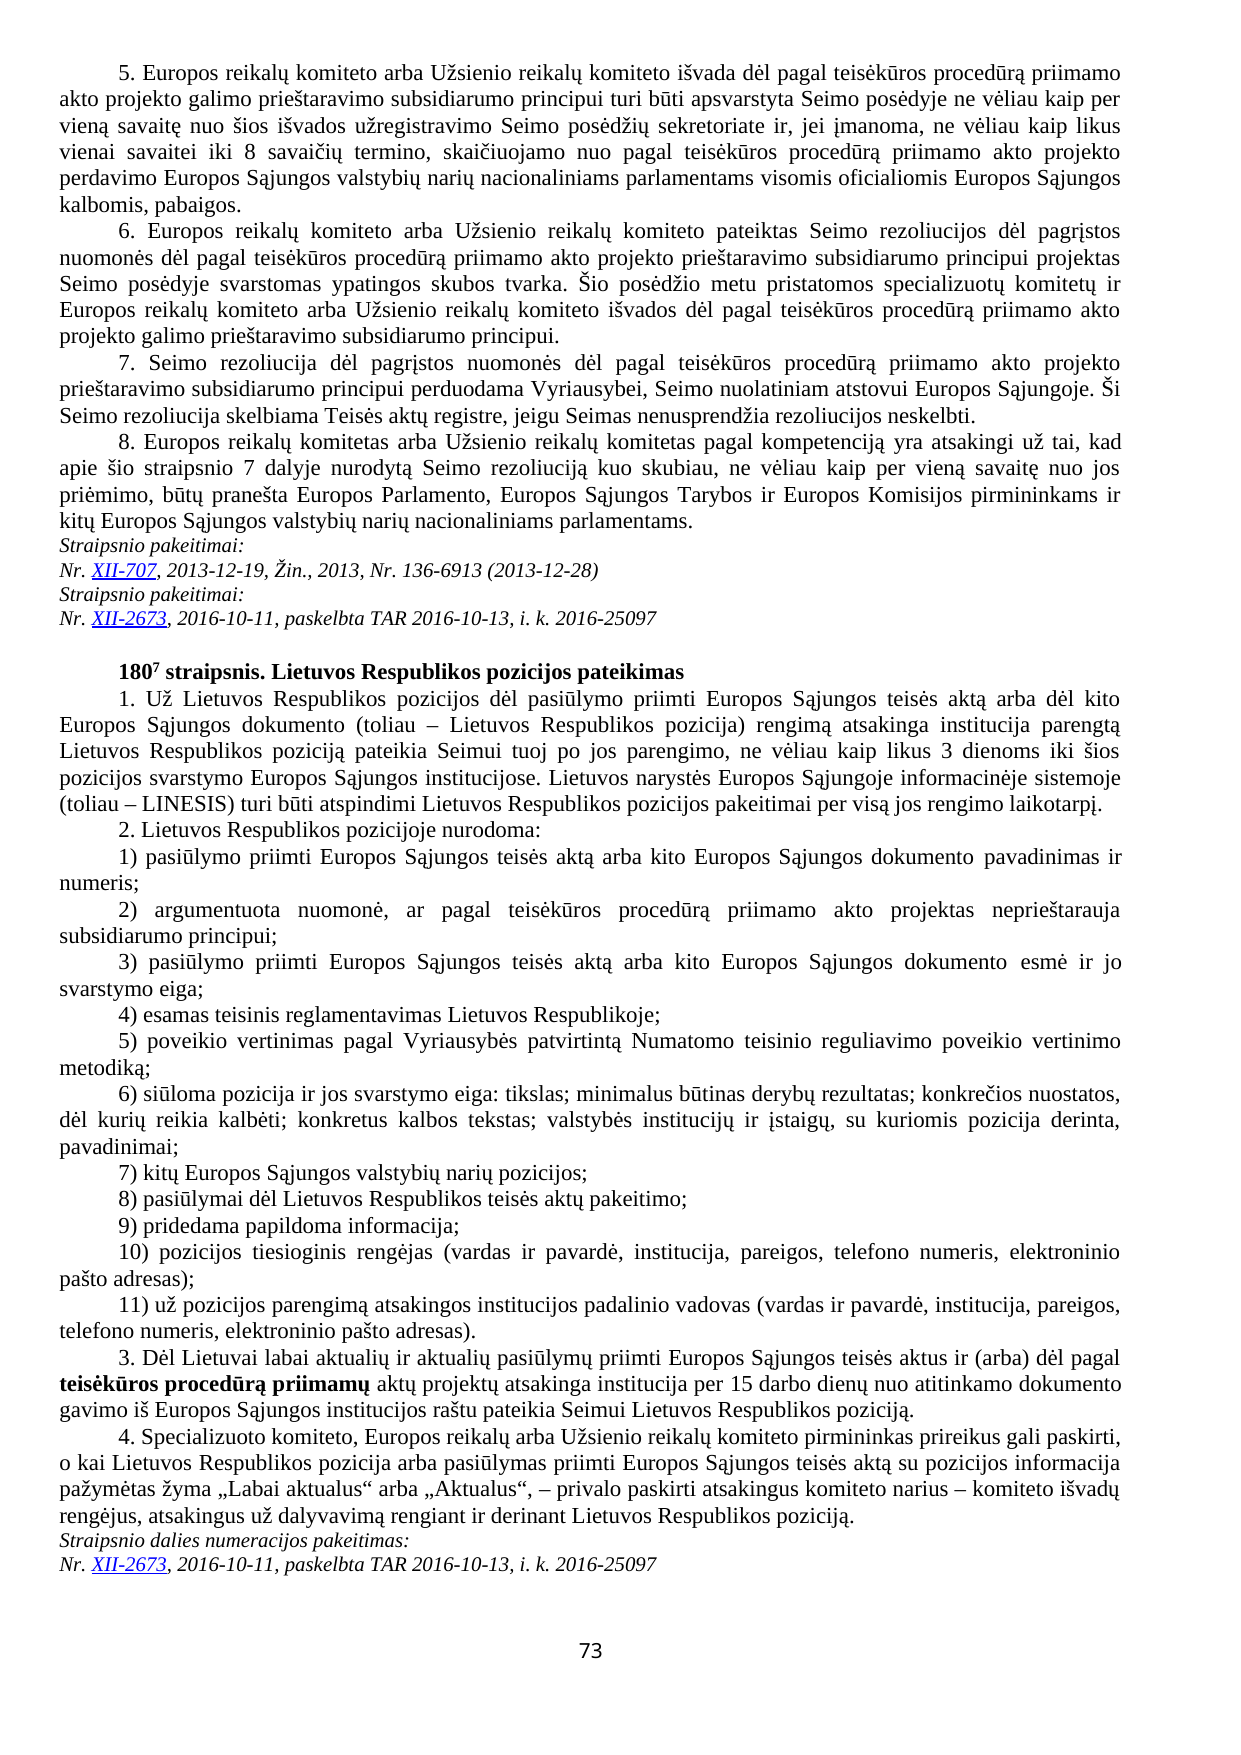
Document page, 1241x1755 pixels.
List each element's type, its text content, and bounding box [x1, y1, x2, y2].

text 3) pasiūlymo priimti Europos Sąjungos teisės aktą arba kito Europos Sąjungos dokumento esmė ir jo svarstymo eiga; [59, 948, 1122, 1001]
text Straipsnio dalies numeracijos pakeitimas: [59, 1528, 1122, 1552]
text 3. Dėl Lietuvai labai aktualių ir aktualių pasiūlymų priimti Europos Sąjungos teisės aktus ir (arba) dėl pagal teisėkūros procedūrą priimamų aktų projektų atsakinga institucija per 15 darbo dienų nuo atitinkamo dokumento gavimo iš Europos Sąjungos institucijos raštu pateikia Seimui Lietuvos Respublikos poziciją. [59, 1344, 1122, 1423]
text 9) pridedama papildoma informacija; [59, 1212, 1122, 1238]
text 2. Lietuvos Respublikos pozicijoje nurodoma: [59, 817, 1122, 843]
text 4. Specializuoto komiteto, Europos reikalų arba Užsienio reikalų komiteto pirmininkas prireikus gali paskirti, o kai Lietuvos Respublikos pozicija arba pasiūlymas priimti Europos Sąjungos teisės aktą su pozicijos informacija pažymėtas žyma „Labai aktualus“ arba „Aktualus“, – privalo paskirti atsakingus komiteto narius – komiteto išvadų rengėjus, atsakingus už dalyvavimą rengiant ir derinant Lietuvos Respublikos poziciją. [59, 1423, 1122, 1528]
text 1) pasiūlymo priimti Europos Sąjungos teisės aktą arba kito Europos Sąjungos dokumento pavadinimas ir numeris; [59, 843, 1122, 896]
text 5. Europos reikalų komiteto arba Užsienio reikalų komiteto išvada dėl pagal teisėkūros procedūrą priimamo akto projekto galimo prieštaravimo subsidiarumo principui turi būti apsvarstyta Seimo posėdyje ne vėliau kaip per vieną savaitę nuo šios išvados užregistravimo Seimo posėdžių sekretoriate ir, jei įmanoma, ne vėliau kaip likus vienai savaitei iki 8 savaičių termino, skaičiuojamo nuo pagal teisėkūros procedūrą priimamo akto projekto perdavimo Europos Sąjungos valstybių narių nacionaliniams parlamentams visomis oficialiomis Europos Sąjungos kalbomis, pabaigos. [59, 59, 1122, 217]
text 5) poveikio vertinimas pagal Vyriausybės patvirtintą Numatomo teisinio reguliavimo poveikio vertinimo metodiką; [59, 1027, 1122, 1080]
text Straipsnio pakeitimai: [59, 582, 1122, 606]
text 7. Seimo rezoliucija dėl pagrįstos nuomonės dėl pagal teisėkūros procedūrą priimamo akto projekto prieštaravimo subsidiarumo principui perduodama Vyriausybei, Seimo nuolatiniam atstovui Europos Sąjungoje. Ši Seimo rezoliucija skelbiama Teisės aktų registre, jeigu Seimas nenusprendžia rezoliucijos neskelbti. [59, 349, 1122, 428]
text Nr. XII-2673, 2016-10-11, paskelbta TAR 2016-10-13, i. k. 2016-25097 [59, 606, 1122, 630]
text 1. Už Lietuvos Respublikos pozicijos dėl pasiūlymo priimti Europos Sąjungos teisės aktą arba dėl kito Europos Sąjungos dokumento (toliau – Lietuvos Respublikos pozicija) rengimą atsakinga institucija parengtą Lietuvos Respublikos poziciją pateikia Seimui tuoj po jos parengimo, ne vėliau kaip likus 3 dienoms iki šios pozicijos svarstymo Europos Sąjungos institucijose. Lietuvos narystės Europos Sąjungoje informacinėje sistemoje (toliau – LINESIS) turi būti atspindimi Lietuvos Respublikos pozicijos pakeitimai per visą jos rengimo laikotarpį. [59, 685, 1122, 817]
text 7) kitų Europos Sąjungos valstybių narių pozicijos; [59, 1159, 1122, 1186]
text 11) už pozicijos parengimą atsakingos institucijos padalinio vadovas (vardas ir pavardė, institucija, pareigos, telefono numeris, elektroninio pašto adresas). [59, 1291, 1122, 1344]
text 10) pozicijos tiesioginis rengėjas (vardas ir pavardė, institucija, pareigos, telefono numeris, elektroninio pašto adresas); [59, 1238, 1122, 1291]
text Nr. XII-2673, 2016-10-11, paskelbta TAR 2016-10-13, i. k. 2016-25097 [59, 1552, 1122, 1576]
text 1807 straipsnis. Lietuvos Respublikos pozicijos pateikimas [59, 658, 1122, 685]
text 4) esamas teisinis reglamentavimas Lietuvos Respublikoje; [59, 1001, 1122, 1027]
text 8. Europos reikalų komitetas arba Užsienio reikalų komitetas pagal kompetenciją yra atsakingi už tai, kad apie šio straipsnio 7 dalyje nurodytą Seimo rezoliuciją kuo skubiau, ne vėliau kaip per vieną savaitę nuo jos priėmimo, būtų pranešta Europos Parlamento, Europos Sąjungos Tarybos ir Europos Komisijos pirmininkams ir kitų Europos Sąjungos valstybių narių nacionaliniams parlamentams. [59, 428, 1122, 533]
text 6) siūloma pozicija ir jos svarstymo eiga: tikslas; minimalus būtinas derybų rezultatas; konkrečios nuostatos, dėl kurių reikia kalbėti; konkretus kalbos tekstas; valstybės institucijų ir įstaigų, su kuriomis pozicija derinta, pavadinimai; [59, 1080, 1122, 1159]
text Nr. XII-707, 2013-12-19, Žin., 2013, Nr. 136-6913 (2013-12-28) [59, 557, 1122, 582]
text 6. Europos reikalų komiteto arba Užsienio reikalų komiteto pateiktas Seimo rezoliucijos dėl pagrįstos nuomonės dėl pagal teisėkūros procedūrą priimamo akto projekto prieštaravimo subsidiarumo principui projektas Seimo posėdyje svarstomas ypatingos skubos tvarka. Šio posėdžio metu pristatomos specializuotų komitetų ir Europos reikalų komiteto arba Užsienio reikalų komiteto išvados dėl pagal teisėkūros procedūrą priimamo akto projekto galimo prieštaravimo subsidiarumo principui. [59, 217, 1122, 349]
text Straipsnio pakeitimai: [59, 533, 1122, 557]
text 2) argumentuota nuomonė, ar pagal teisėkūros procedūrą priimamo akto projektas neprieštarauja subsidiarumo principui; [59, 896, 1122, 948]
text 8) pasiūlymai dėl Lietuvos Respublikos teisės aktų pakeitimo; [59, 1186, 1122, 1212]
